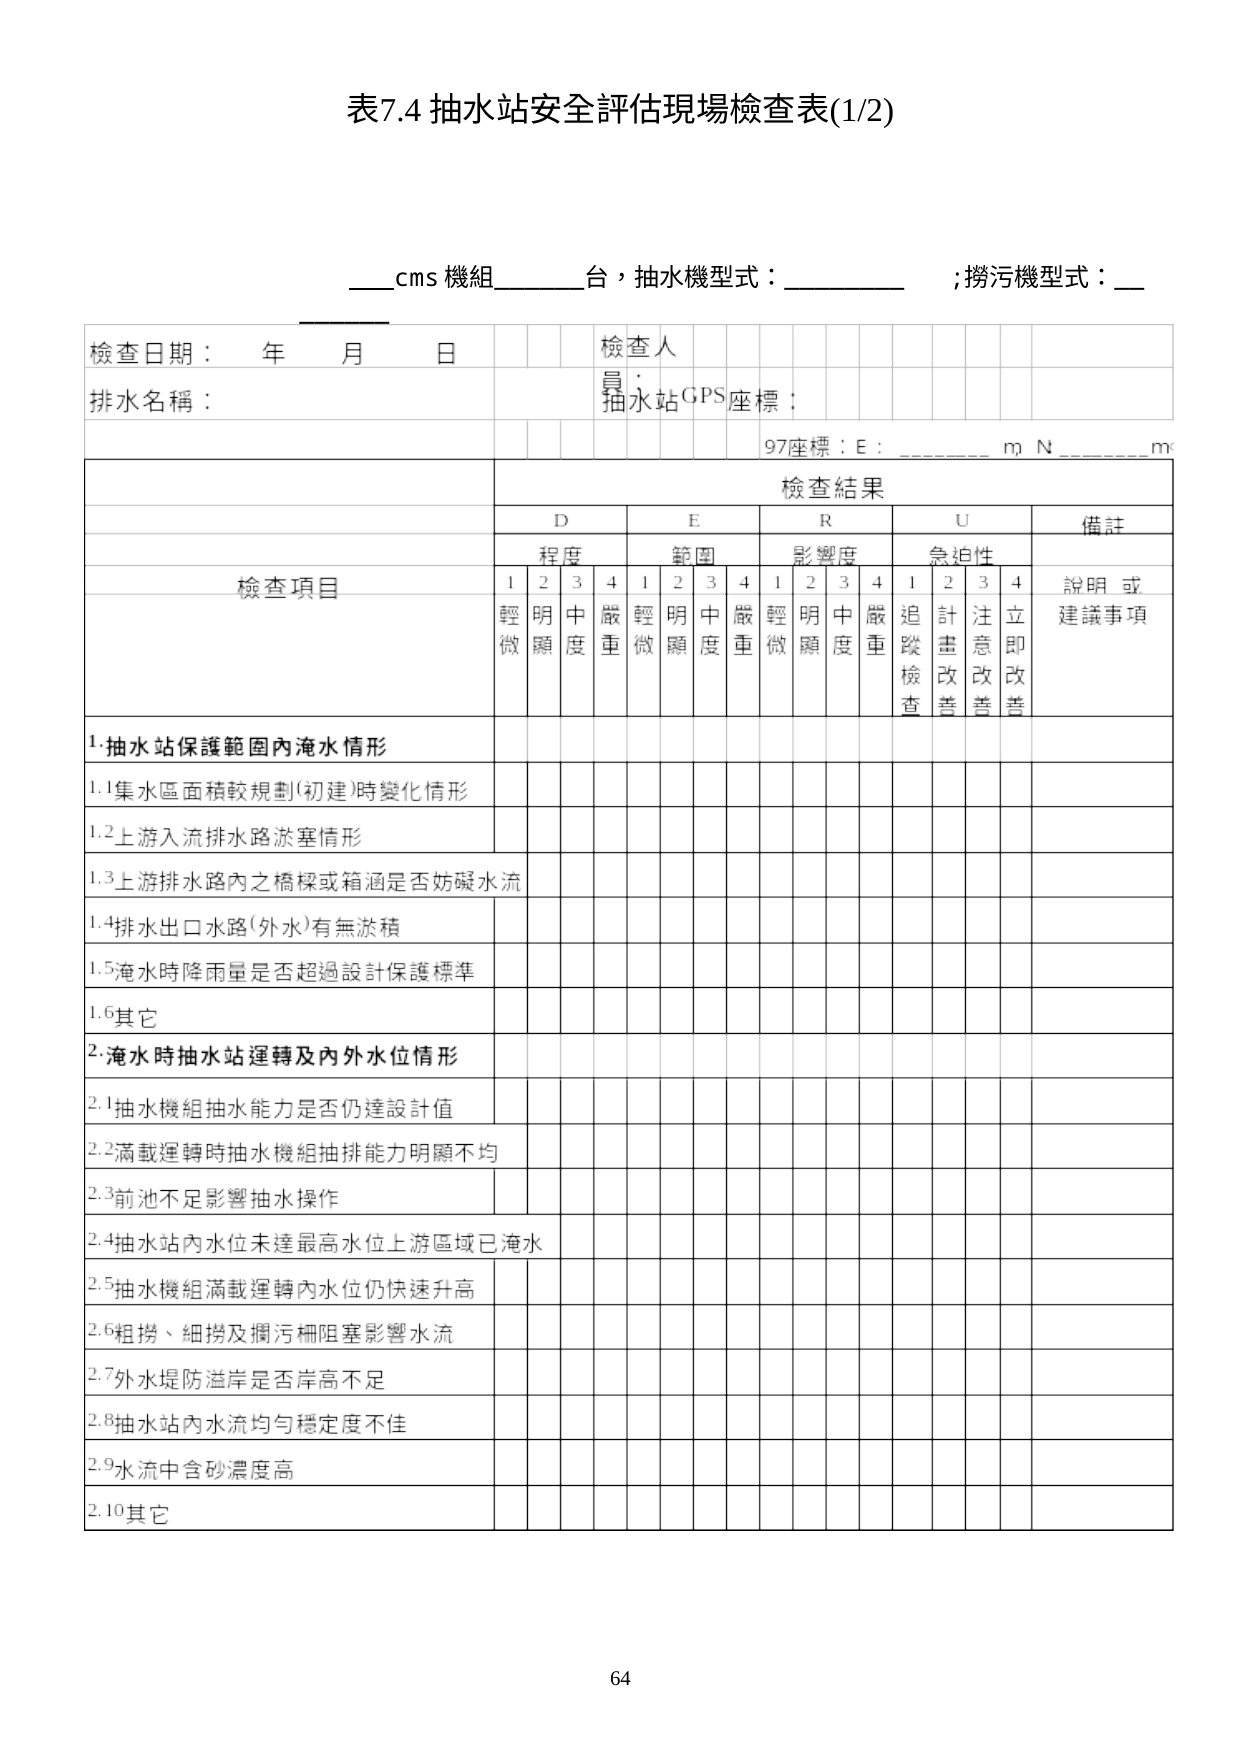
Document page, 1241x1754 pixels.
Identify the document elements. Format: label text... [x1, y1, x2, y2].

text cms機組______台，抽水機型式：________ ;撈污機型式：________ [299, 257, 1150, 323]
subtitle 表7.4 抽水站安全評估現場檢查表(1/2) [59, 81, 1181, 131]
